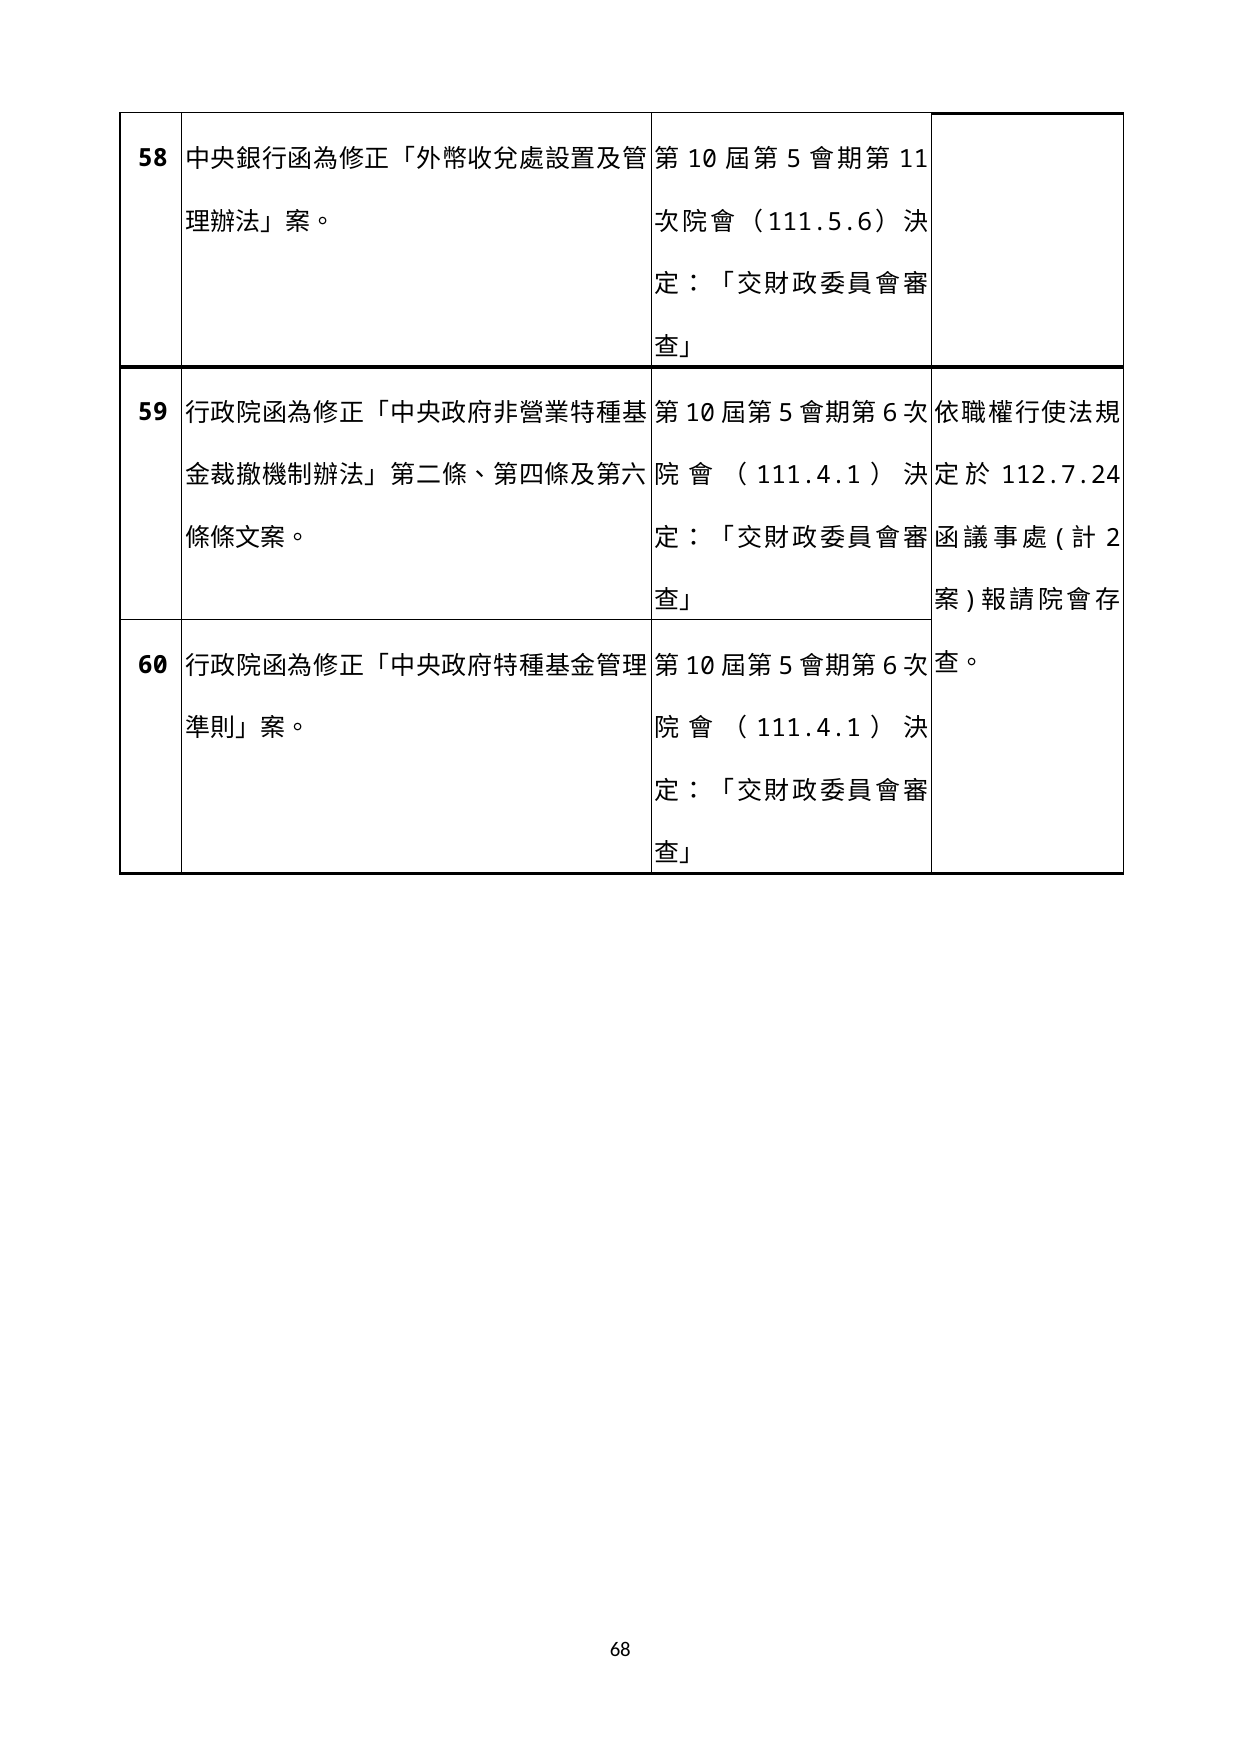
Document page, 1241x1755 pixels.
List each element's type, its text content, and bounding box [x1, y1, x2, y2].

table_cell [932, 115, 1123, 365]
table_cell 行政院函為修正「中央政府非營業特種基金裁撤機制辦法」第二條、第四條及第六條條文案。 [182, 369, 651, 618]
table_cell 第10屆第5會期第6次院會（111.4.1）決定：「交財政委員會審查」 [652, 369, 931, 618]
table_cell 第10屆第5會期第6次院會（111.4.1）決定：「交財政委員會審查」 [652, 620, 931, 872]
table_cell [121, 113, 181, 365]
table_cell 第10屆第5會期第11次院會（111.5.6）決定：「交財政委員會審查」 [652, 113, 931, 365]
table_cell 依職權行使法規定於112.7.24函議事處(計2案)報請院會存查。 [932, 369, 1123, 872]
table_cell 中央銀行函為修正「外幣收兌處設置及管理辦法」案。 [182, 113, 651, 365]
table_cell [121, 369, 181, 618]
table_cell 行政院函為修正「中央政府特種基金管理準則」案。 [182, 620, 651, 872]
table_cell [121, 620, 181, 872]
